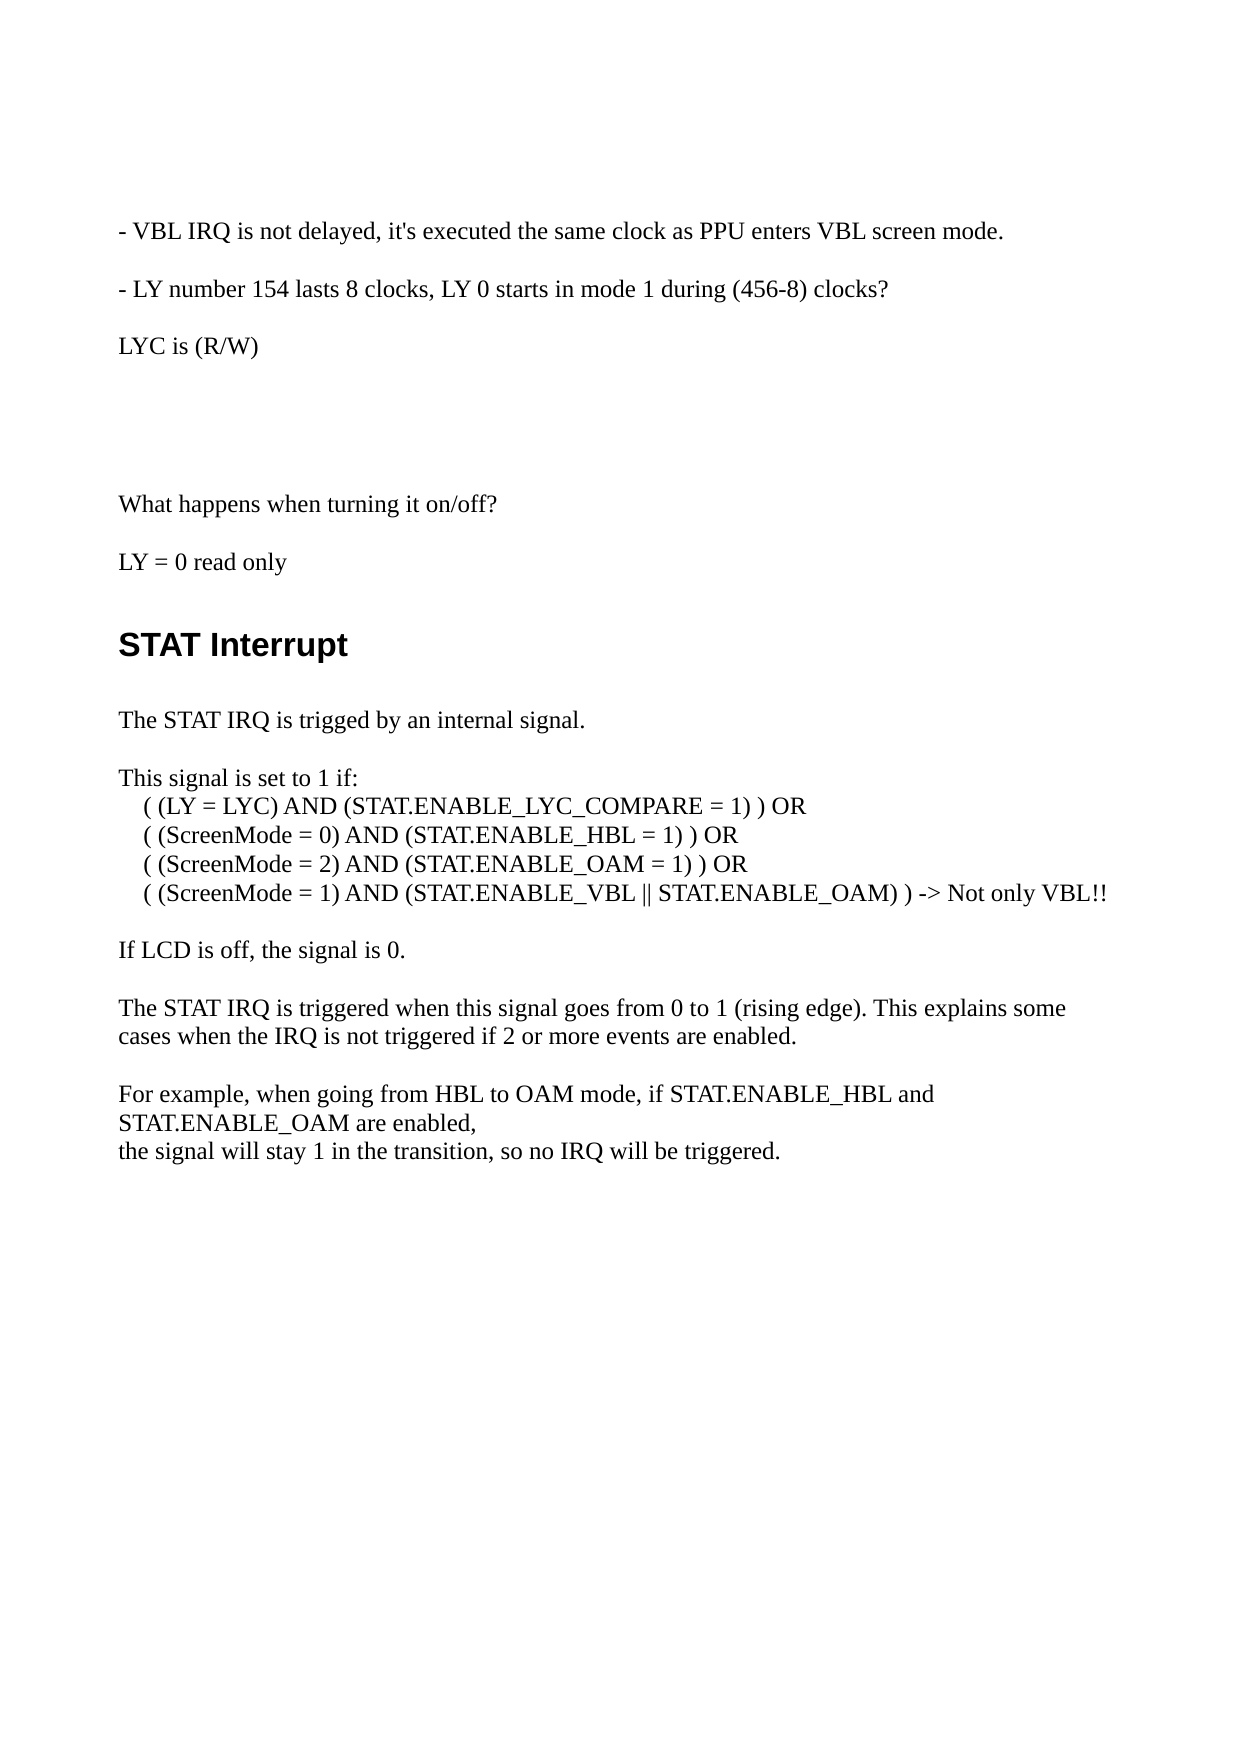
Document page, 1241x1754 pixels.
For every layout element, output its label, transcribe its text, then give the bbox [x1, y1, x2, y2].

text ( (ScreenMode = 0) AND (STAT.ENABLE_HBL = 1) ) OR [118, 820, 1122, 849]
text - VBL IRQ is not delayed, it's executed the same clock as PPU enters VBL screen mode. [118, 216, 1122, 245]
text - LY number 154 lasts 8 clocks, LY 0 starts in mode 1 during (456-8) clocks? [118, 274, 1122, 302]
text The STAT IRQ is trigged by an internal signal. [118, 705, 1122, 734]
subtitle STAT Interrupt [118, 625, 1122, 664]
text What happens when turning it on/off? [118, 489, 1122, 518]
text This signal is set to 1 if: [118, 763, 1122, 791]
text If LCD is off, the signal is 0. [118, 935, 1122, 964]
text ( (ScreenMode = 2) AND (STAT.ENABLE_OAM = 1) ) OR [118, 849, 1122, 878]
text LYC is (R/W) [118, 331, 1122, 360]
text ( (LY = LYC) AND (STAT.ENABLE_LYC_COMPARE = 1) ) OR [118, 791, 1122, 820]
text ( (ScreenMode = 1) AND (STAT.ENABLE_VBL || STAT.ENABLE_OAM) ) -> Not only VBL!! [118, 878, 1122, 906]
text For example, when going from HBL to OAM mode, if STAT.ENABLE_HBL and STAT.ENABLE_OAM are enabled, [118, 1079, 1122, 1136]
text LY = 0 read only [118, 547, 1122, 576]
text the signal will stay 1 in the transition, so no IRQ will be triggered. [118, 1136, 1122, 1165]
text The STAT IRQ is triggered when this signal goes from 0 to 1 (rising edge). This explains some cases when the IRQ is not triggered if 2 or more events are enabled. [118, 993, 1122, 1050]
